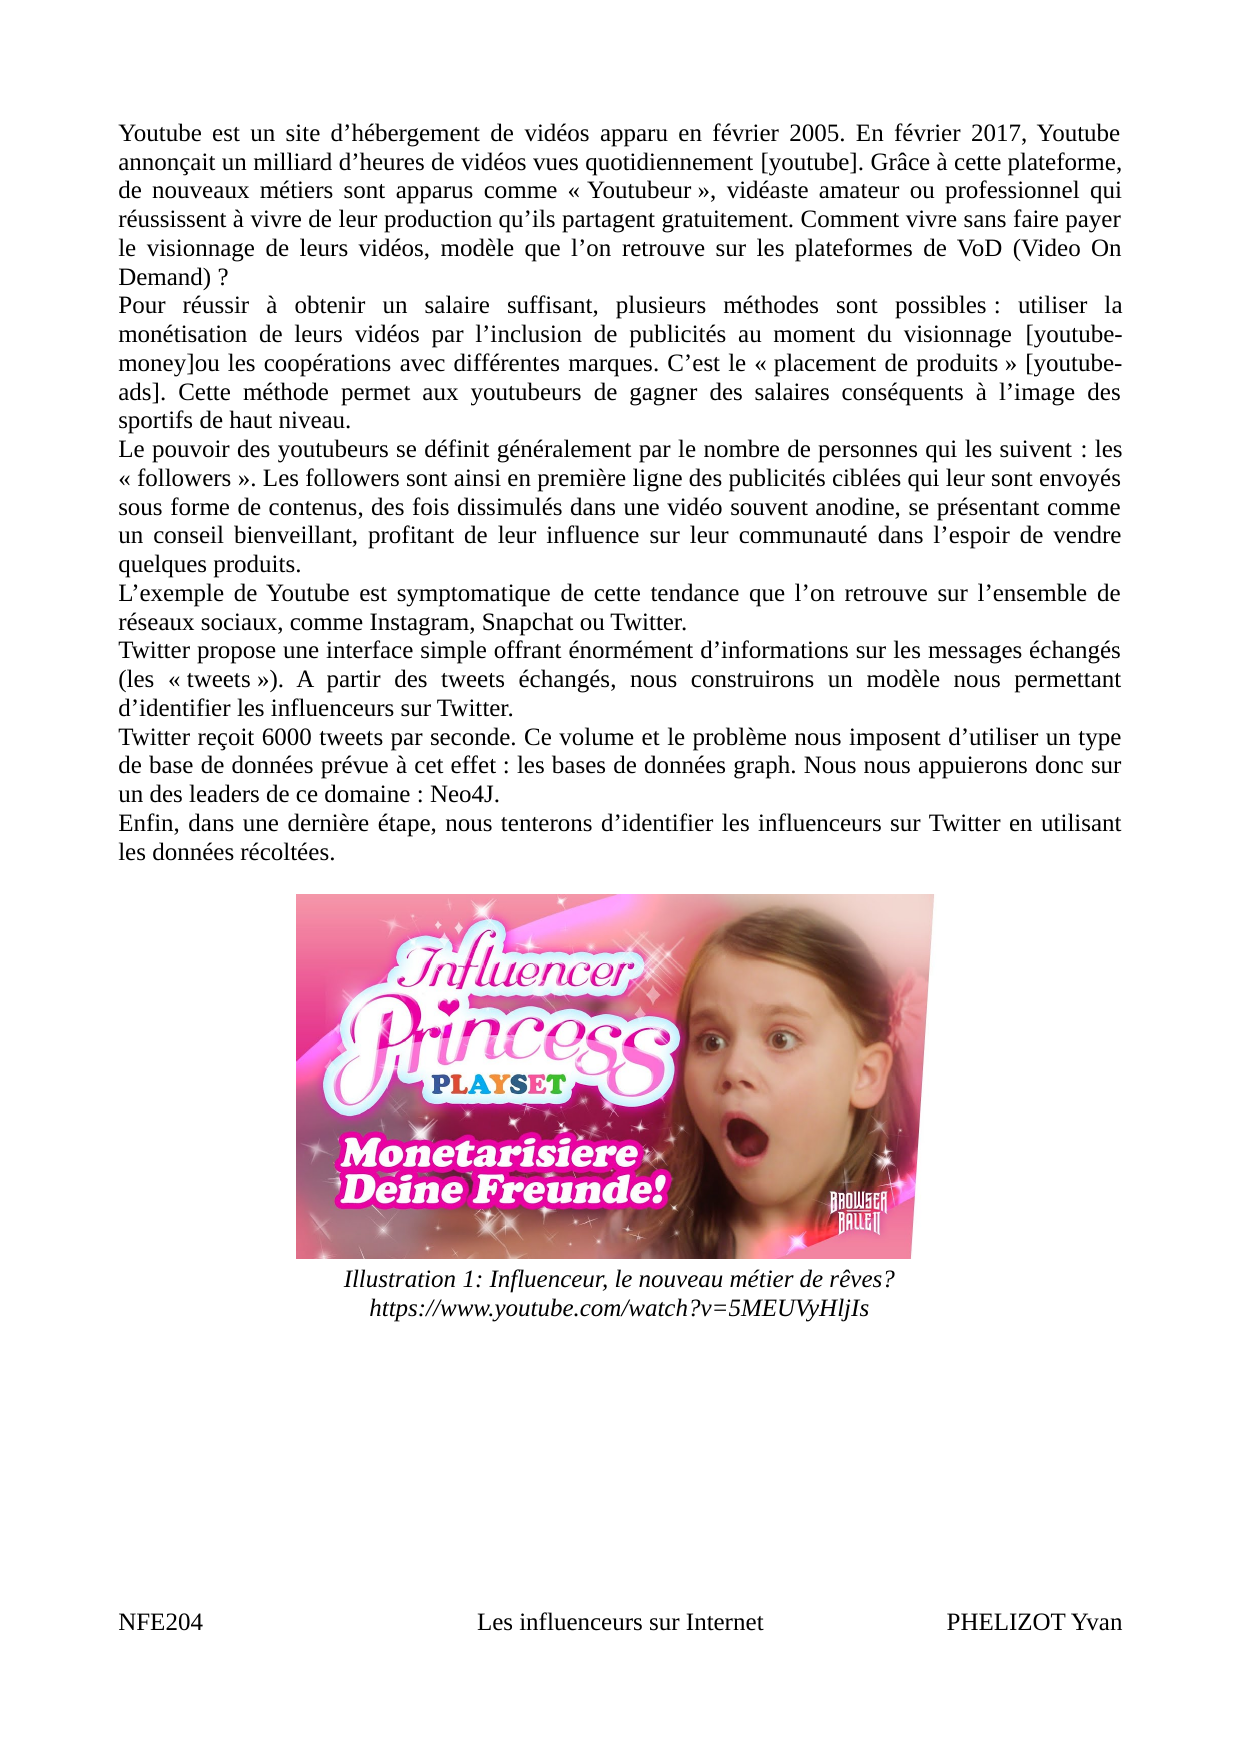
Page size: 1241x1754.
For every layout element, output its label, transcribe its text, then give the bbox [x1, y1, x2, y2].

text Youtube est un site d’hébergement de vidéos apparu en février 2005. En février 2017, Youtube annonçait un milliard d’heures de vidéos vues quotidiennement [youtube]. Grâce à cette plateforme, de nouveaux métiers sont apparus comme « Youtubeur », vidéaste amateur ou professionnel qui réussissent à vivre de leur production qu’ils partagent gratuitement. Comment vivre sans faire payer le visionnage de leurs vidéos, modèle que l’on retrouve sur les plateformes de VoD (Video On Demand) ? [118, 118, 1122, 291]
text Illustration 1: Influenceur, le nouveau métier de rêves? [296, 1259, 944, 1293]
picture [296, 894, 945, 1259]
text Twitter propose une interface simple offrant énormément d’informations sur les messages échangés (les « tweets »). A partir des tweets échangés, nous construirons un modèle nous permettant d’identifier les influenceurs sur Twitter. [118, 636, 1122, 722]
text Enfin, dans une dernière étape, nous tenterons d’identifier les influenceurs sur Twitter en utilisant les données récoltées. [118, 808, 1122, 866]
text https://www.youtube.com/watch?v=5MEUVyHljIs [296, 1293, 944, 1322]
text Twitter reçoit 6000 tweets par seconde. Ce volume et le problème nous imposent d’utiliser un type de base de données prévue à cet effet : les bases de données graph. Nous nous appuierons donc sur un des leaders de ce domaine : Neo4J. [118, 722, 1122, 808]
text L’exemple de Youtube est symptomatique de cette tendance que l’on retrouve sur l’ensemble de réseaux sociaux, comme Instagram, Snapchat ou Twitter. [118, 578, 1122, 636]
text Pour réussir à obtenir un salaire suffisant, plusieurs méthodes sont possibles : utiliser la monétisation de leurs vidéos par l’inclusion de publicités au moment du visionnage [youtube-money]ou les coopérations avec différentes marques. C’est le « placement de produits » [youtube-ads]. Cette méthode permet aux youtubeurs de gagner des salaires conséquents à l’image des sportifs de haut niveau. [118, 291, 1122, 434]
text Le pouvoir des youtubeurs se définit généralement par le nombre de personnes qui les suivent : les « followers ». Les followers sont ainsi en première ligne des publicités ciblées qui leur sont envoyés sous forme de contenus, des fois dissimulés dans une vidéo souvent anodine, se présentant comme un conseil bienveillant, profitant de leur influence sur leur communauté dans l’espoir de vendre quelques produits. [118, 434, 1122, 578]
